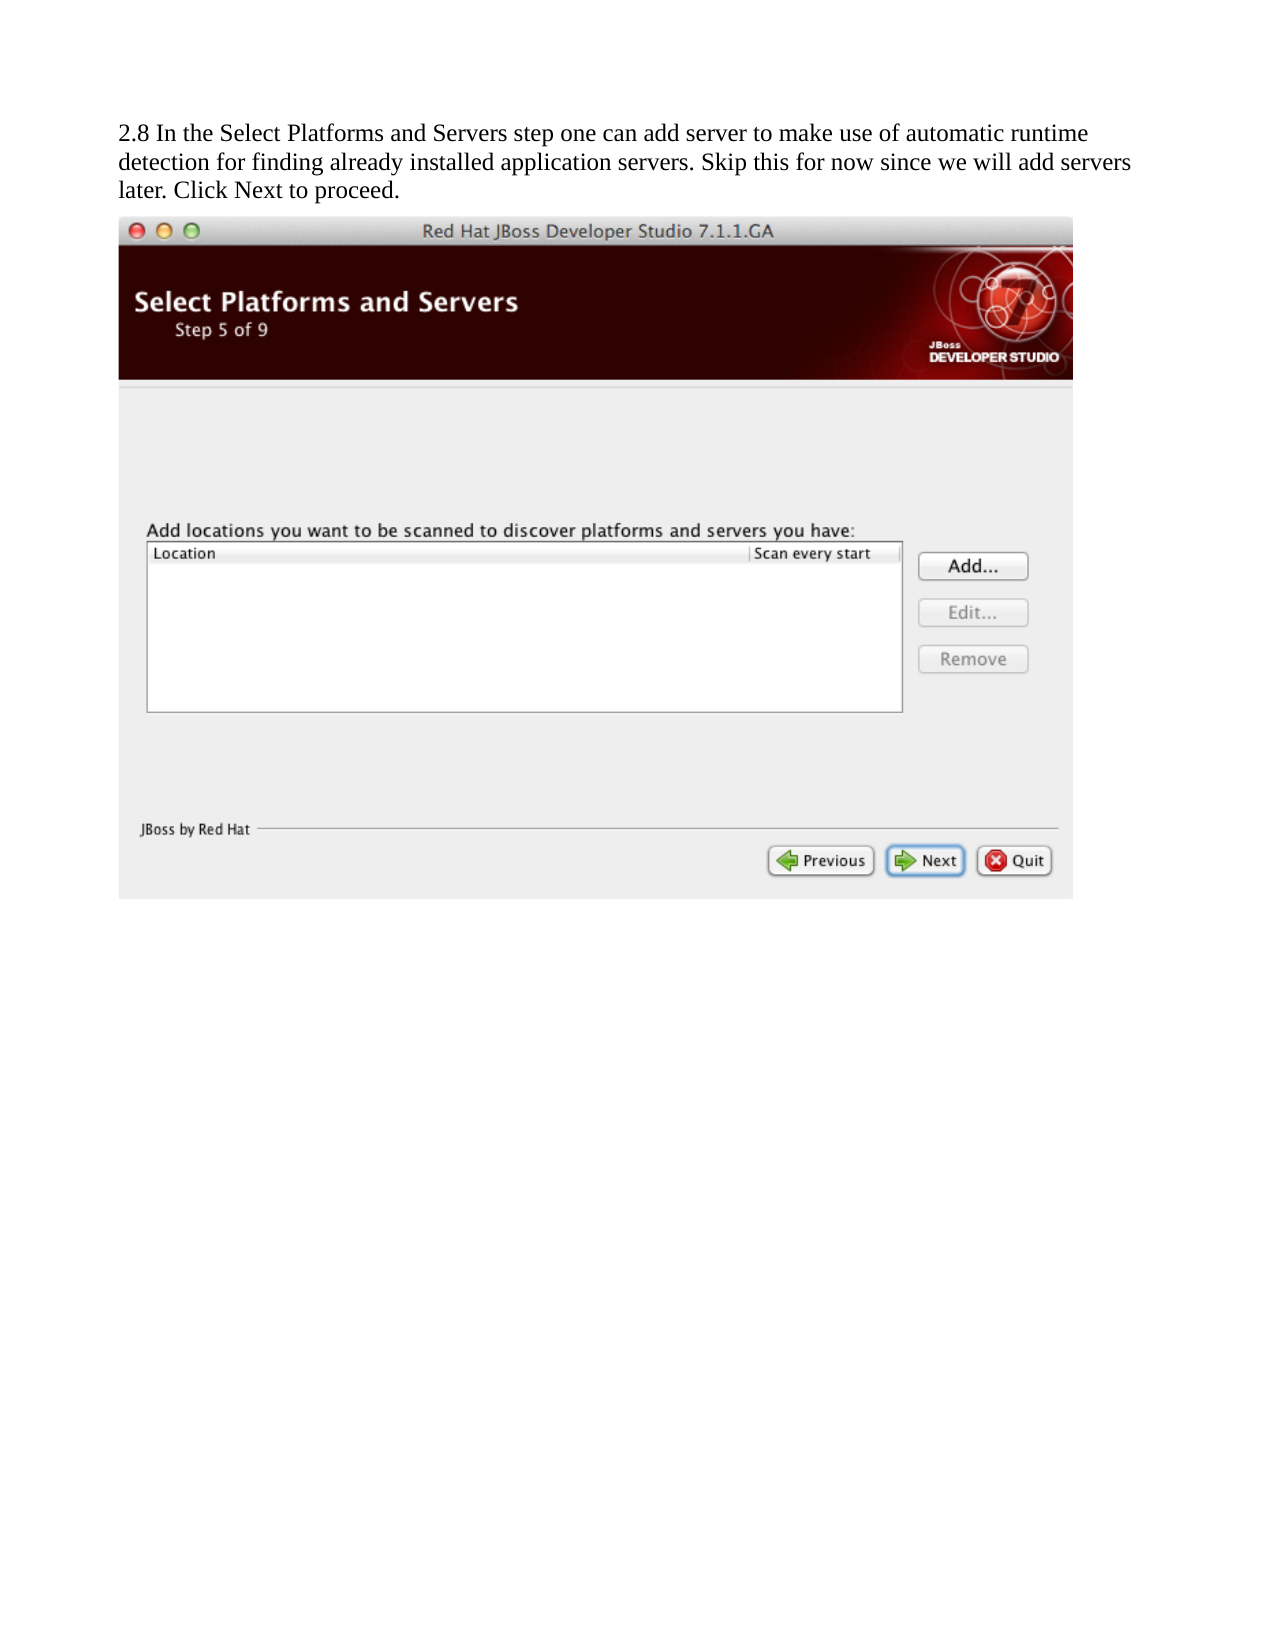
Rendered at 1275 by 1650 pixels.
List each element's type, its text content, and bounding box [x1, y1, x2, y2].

picture [118, 216, 1073, 899]
text 2.8 In the Select Platforms and Servers step one can add server to make use of automatic runtime detection for finding already installed application servers. Skip this for now since we will add servers later. Click Next to proceed. [118, 118, 1157, 204]
